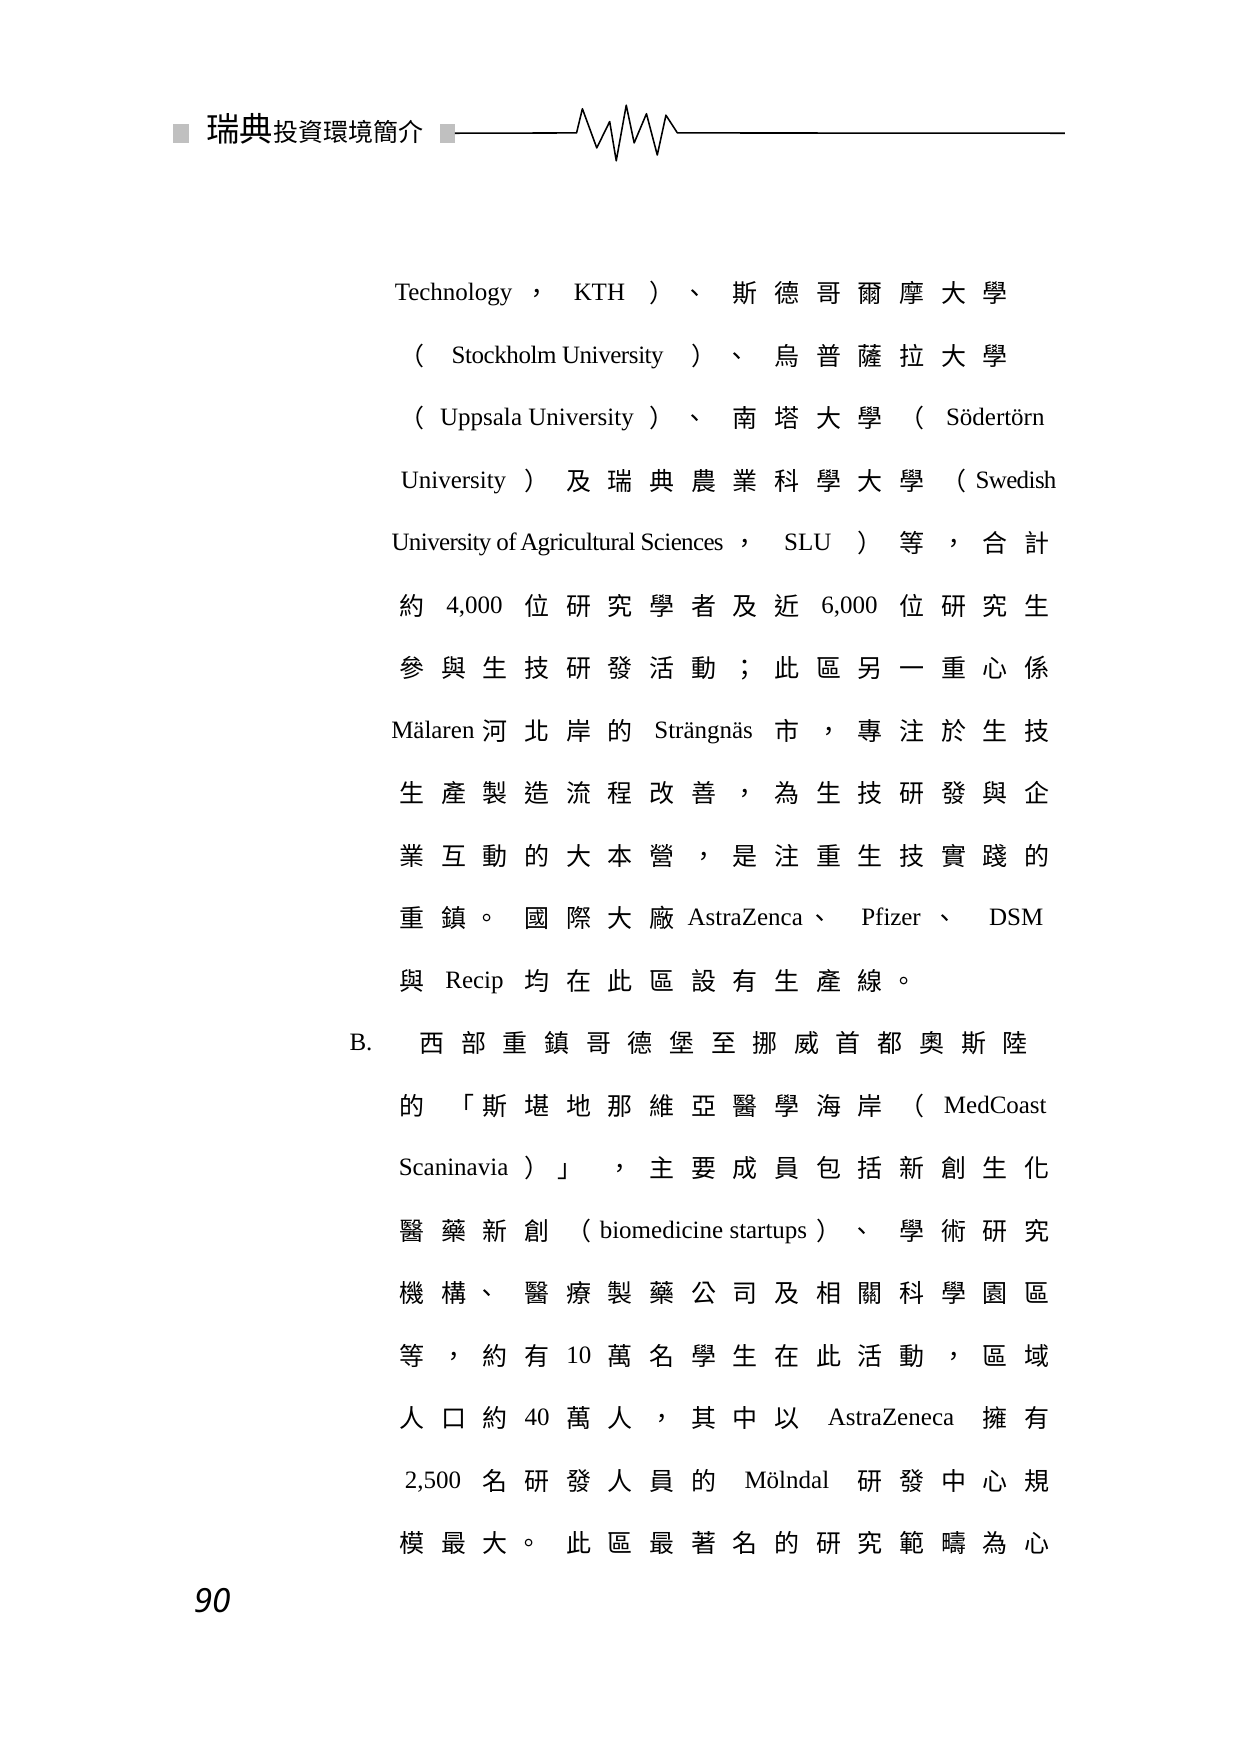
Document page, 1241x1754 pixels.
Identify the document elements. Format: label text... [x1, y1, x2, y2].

text Technology，KTH）、斯德哥爾摩大學（Stockholm University）、烏普薩拉大學（Uppsala University）、南塔大學（Södertörn University）及瑞典農業科學大學（Swedish University of Agricultural Sciences，SLU）等，合計約4,000位研究學者及近6,000位研究生參與生技研發活動；此區另一重心係Mälaren河北岸的Strängnäs市，專注於生技生產製造流程改善，為生技研發與企業互動的大本營，是注重生技實踐的重鎮。國際大廠AstraZenca、Pfizer、DSM與Recip均在此區設有生產線。 [330, 250, 1058, 1000]
text B. 西部重鎮哥德堡至挪威首都奧斯陸的「斯堪地那維亞醫學海岸（MedCoast Scaninavia）」，主要成員包括新創生化醫藥新創（biomedicine startups）、學術研究機構、醫療製藥公司及相關科學園區等，約有10萬名學生在此活動，區域人口約40萬人，其中以AstraZeneca擁有2,500名研發人員的Mölndal研發中心規模最大。此區最著名的研究範疇為心 [330, 1000, 1058, 1563]
